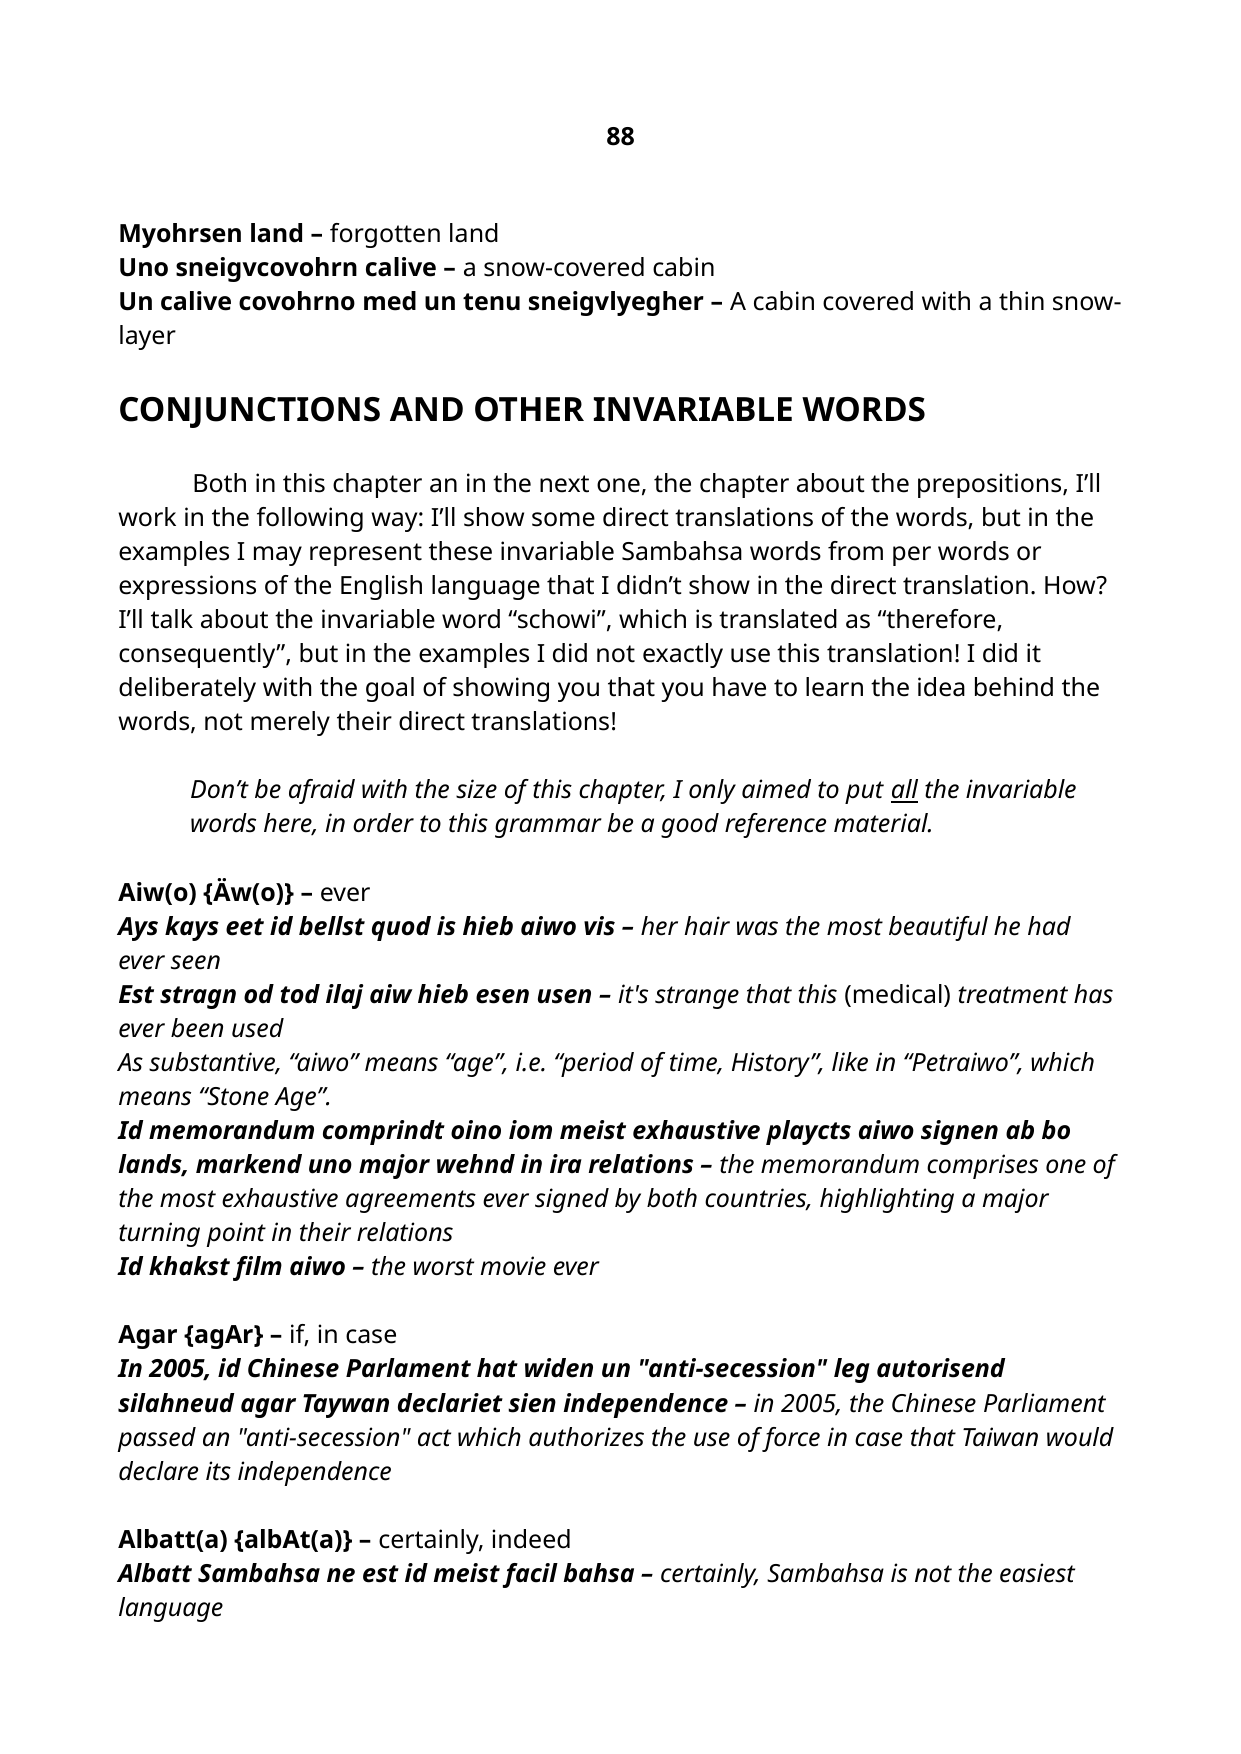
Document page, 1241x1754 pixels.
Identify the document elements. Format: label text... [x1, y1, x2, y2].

text Don’t be afraid with the size of this chapter, I only aimed to put all the invariable words here, in order to this grammar be a good reference material. [190, 772, 1123, 840]
text Ays kays eet id bellst quod is hieb aiwo vis – her hair was the most beautiful he had ever seen [118, 908, 1123, 976]
text Est stragn od tod ilaj aiw hieb esen usen – it's strange that this (medical) treatment has ever been used [118, 976, 1123, 1044]
text As substantive, “aiwo” means “age”, i.e. “period of time, History”, like in “Petraiwo”, which means “Stone Age”. [118, 1044, 1123, 1113]
text Id khakst film aiwo – the worst movie ever [118, 1249, 1123, 1283]
text In 2005, id Chinese Parlament hat widen un "anti-secession" leg autorisend silahneud agar Taywan declariet sien independence – in 2005, the Chinese Parliament passed an "anti-secession" act which authorizes the use of force in case that Taiwan would declare its independence [118, 1351, 1123, 1487]
text Agar {agAr} – if, in case [118, 1317, 1123, 1351]
text Aiw(o) {Äw(o)} – ever [118, 874, 1123, 908]
text Albatt(a) {albAt(a)} – certainly, indeed [118, 1521, 1123, 1556]
text Uno sneigvcovohrn calive – a snow-covered cabin [118, 250, 1123, 284]
text Albatt Sambahsa ne est id meist facil bahsa – certainly, Sambahsa is not the easiest language [118, 1556, 1123, 1624]
text Both in this chapter an in the next one, the chapter about the prepositions, I’ll work in the following way: I’ll show some direct translations of the words, but in the examples I may represent these invariable Sambahsa words from per words or expressions of the English language that I didn’t show in the direct translation. How? I’ll talk about the invariable word “schowi”, which is translated as “therefore, consequently”, but in the examples I did not exactly use this translation! I did it deliberately with the goal of showing you that you have to learn the idea behind the words, not merely their direct translations! [118, 466, 1123, 738]
subtitle CONJUNCTIONS AND OTHER INVARIABLE WORDS [118, 386, 1123, 431]
text Myohrsen land – forgotten land [118, 216, 1123, 250]
text Id memorandum comprindt oino iom meist exhaustive playcts aiwo signen ab bo lands, markend uno major wehnd in ira relations – the memorandum comprises one of the most exhaustive agreements ever signed by both countries, highlighting a major turning point in their relations [118, 1113, 1123, 1249]
text Un calive covohrno med un tenu sneigvlyegher – A cabin covered with a thin snow-layer [118, 284, 1123, 352]
